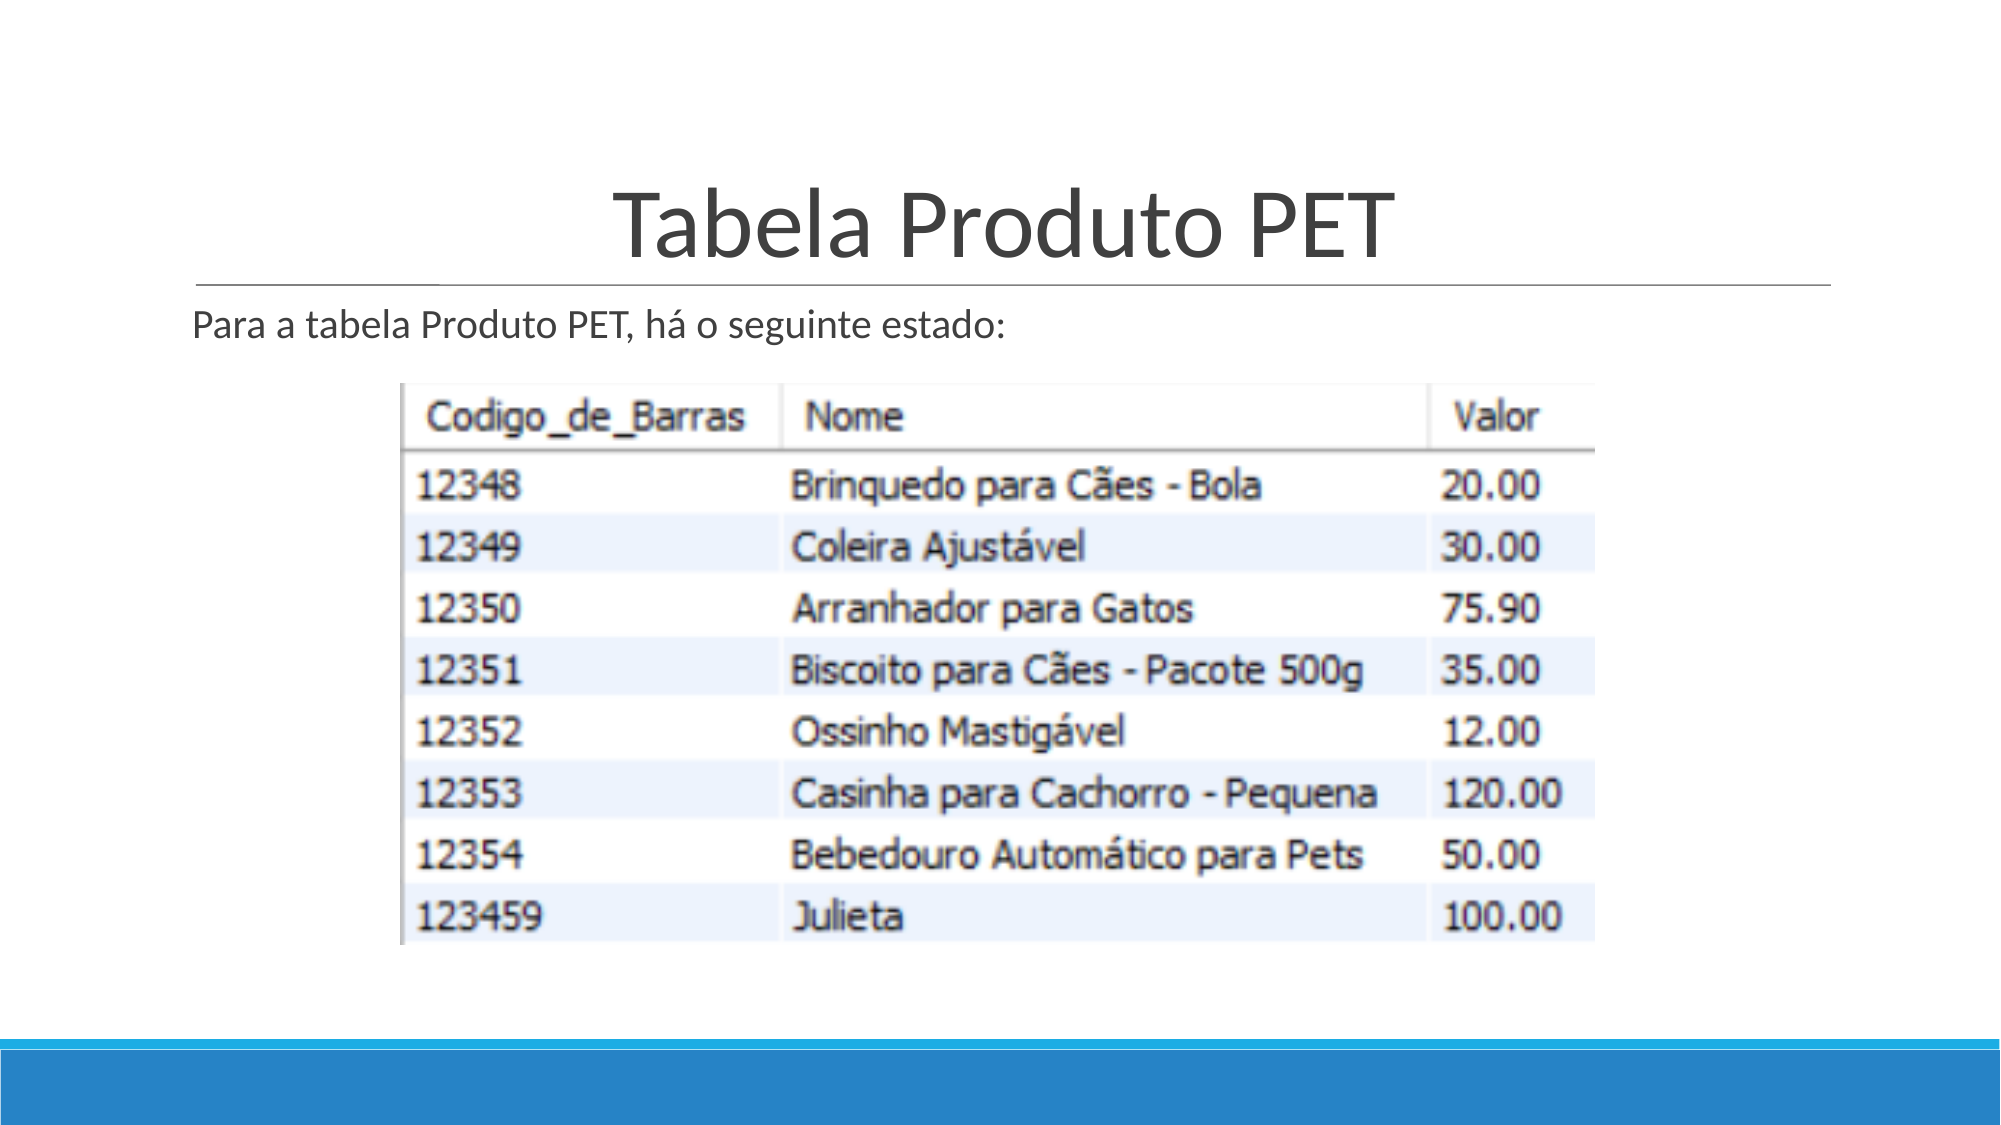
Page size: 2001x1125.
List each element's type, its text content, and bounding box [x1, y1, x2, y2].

picture [400, 383, 1595, 945]
text_box Para a tabela Produto PET, há o seguinte estado: [177, 295, 1828, 956]
text_box Tabela Produto PET [180, 47, 1830, 285]
